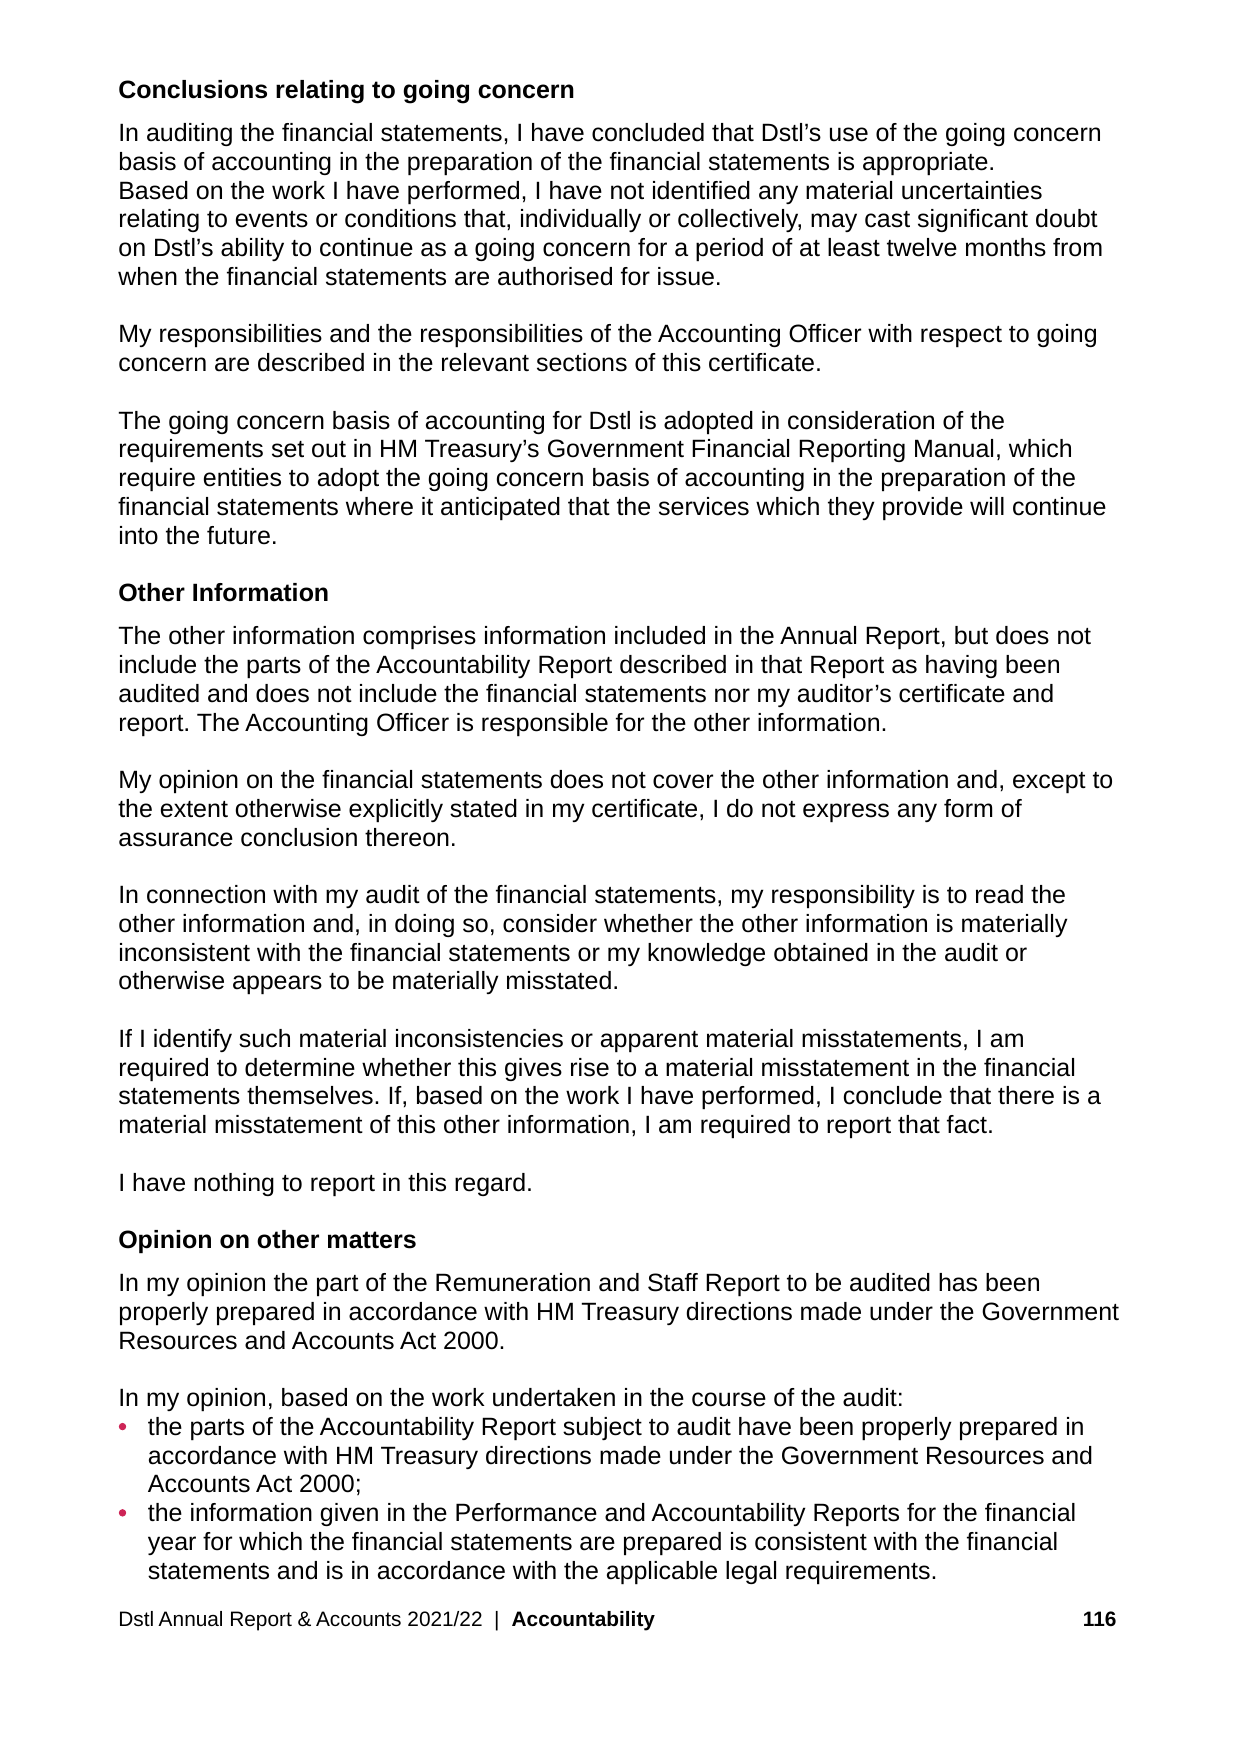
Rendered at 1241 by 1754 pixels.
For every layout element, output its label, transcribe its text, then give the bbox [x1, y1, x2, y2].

text The other information comprises information included in the Annual Report, but does not include the parts of the Accountability Report described in that Report as having been audited and does not include the financial statements nor my auditor’s certificate and report. The Accounting Officer is responsible for the other information. [118, 621, 1122, 736]
text My opinion on the financial statements does not cover the other information and, except to the extent otherwise explicitly stated in my certificate, I do not express any form of assurance conclusion thereon. [118, 765, 1122, 851]
list the information given in the Performance and Accountability Reports for the financial year for which the financial statements are prepared is consistent with the financial statements and is in accordance with the applicable legal requirements. [118, 1498, 1122, 1584]
text In my opinion the part of the Remuneration and Staff Report to be audited has been properly prepared in accordance with HM Treasury directions made under the Government Resources and Accounts Act 2000. [118, 1268, 1122, 1354]
text If I identify such material inconsistencies or apparent material misstatements, I am required to determine whether this gives rise to a material misstatement in the financial statements themselves. If, based on the work I have performed, I conclude that there is a material misstatement of this other information, I am required to report that fact. [118, 1024, 1122, 1139]
subtitle Opinion on other matters [118, 1225, 1122, 1254]
text Based on the work I have performed, I have not identified any material uncertainties relating to events or conditions that, individually or collectively, may cast significant doubt on Dstl’s ability to continue as a going concern for a period of at least twelve months from when the financial statements are authorised for issue. [118, 176, 1122, 291]
text The going concern basis of accounting for Dstl is adopted in consideration of the requirements set out in HM Treasury’s Government Financial Reporting Manual, which require entities to adopt the going concern basis of accounting in the preparation of the financial statements where it anticipated that the services which they provide will continue into the future. [118, 406, 1122, 549]
subtitle Conclusions relating to going concern [118, 75, 1122, 104]
text In my opinion, based on the work undertaken in the course of the audit: [118, 1383, 1122, 1412]
text My responsibilities and the responsibilities of the Accounting Officer with respect to going concern are described in the relevant sections of this certificate. [118, 319, 1122, 377]
text I have nothing to report in this regard. [118, 1167, 1122, 1196]
subtitle Other Information [118, 578, 1122, 607]
text In connection with my audit of the financial statements, my responsibility is to read the other information and, in doing so, consider whether the other information is materially inconsistent with the financial statements or my knowledge obtained in the audit or otherwise appears to be materially misstated. [118, 880, 1122, 995]
list the parts of the Accountability Report subject to audit have been properly prepared in accordance with HM Treasury directions made under the Government Resources and Accounts Act 2000; [118, 1412, 1122, 1498]
text In auditing the financial statements, I have concluded that Dstl’s use of the going concern basis of accounting in the preparation of the financial statements is appropriate. [118, 118, 1122, 176]
